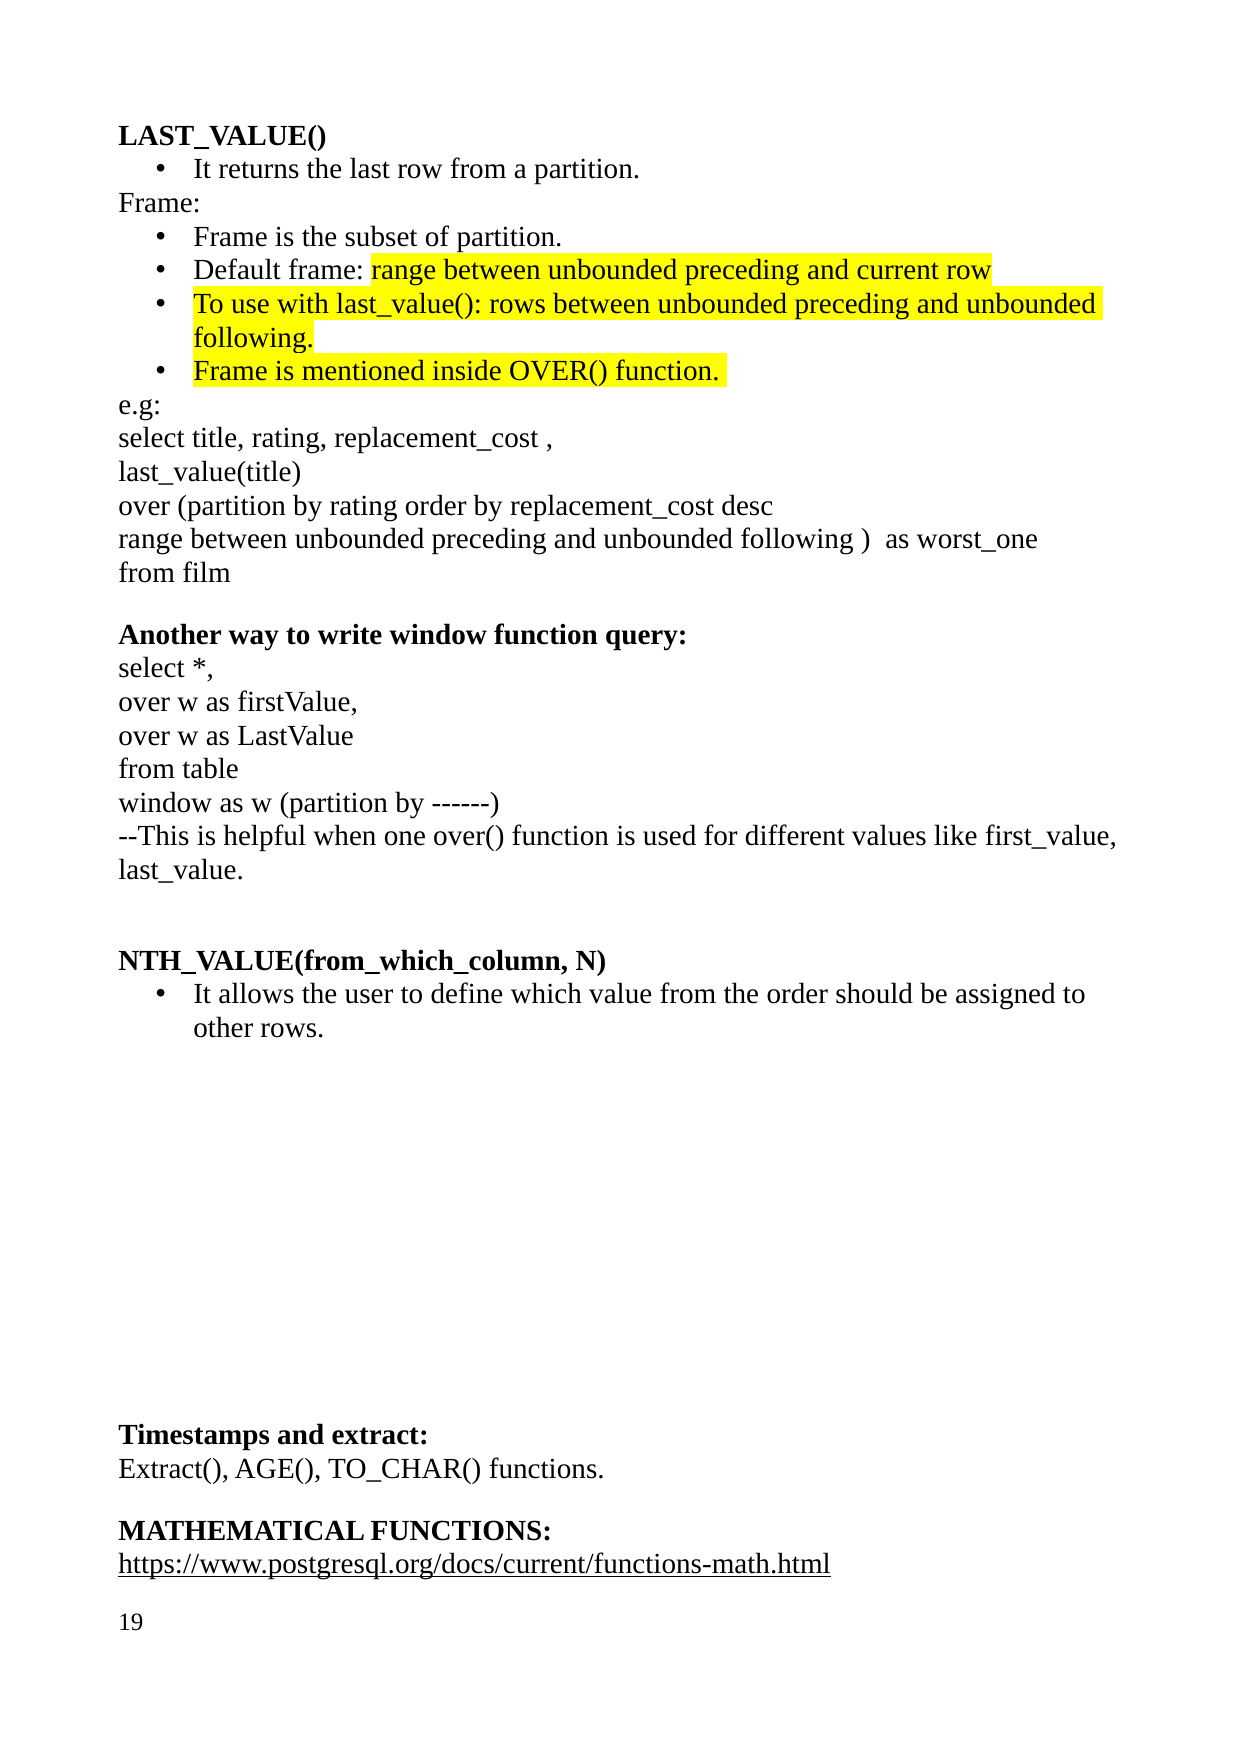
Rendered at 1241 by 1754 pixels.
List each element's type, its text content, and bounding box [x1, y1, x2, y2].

text select title, rating, replacement_cost , [118, 421, 1122, 454]
text window as w (partition by ------) [118, 785, 1122, 818]
list It returns the last row from a partition. [156, 152, 1122, 185]
text select *, [118, 651, 1122, 684]
list To use with last_value(): rows between unbounded preceding and unbounded following. [156, 286, 1122, 353]
list It allows the user to define which value from the order should be assigned to other rows. [156, 976, 1122, 1043]
text Timestamps and extract: [118, 1417, 1122, 1451]
text from table [118, 751, 1122, 785]
text e.g: [118, 387, 1122, 421]
text over w as firstValue, [118, 684, 1122, 718]
text over (partition by rating order by replacement_cost desc [118, 488, 1122, 521]
text Frame: [118, 185, 1122, 219]
list Frame is mentioned inside OVER() function. [156, 353, 1122, 387]
list Frame is the subset of partition. [156, 219, 1122, 252]
text range between unbounded preceding and unbounded following ) as worst_one [118, 521, 1122, 555]
text --This is helpful when one over() function is used for different values like first_value, last_value. [118, 818, 1122, 885]
text MATHEMATICAL FUNCTIONS: [118, 1513, 1122, 1547]
text https://www.postgresql.org/docs/current/functions-math.html [118, 1547, 1122, 1580]
text NTH_VALUE(from_which_column, N) [118, 943, 1122, 976]
text LAST_VALUE() [118, 118, 1122, 152]
text over w as LastValue [118, 718, 1122, 751]
text Extract(), AGE(), TO_CHAR() functions. [118, 1451, 1122, 1484]
text from film [118, 555, 1122, 588]
text Another way to write window function query: [118, 617, 1122, 651]
text last_value(title) [118, 454, 1122, 488]
list Default frame: range between unbounded preceding and current row [156, 252, 1122, 286]
